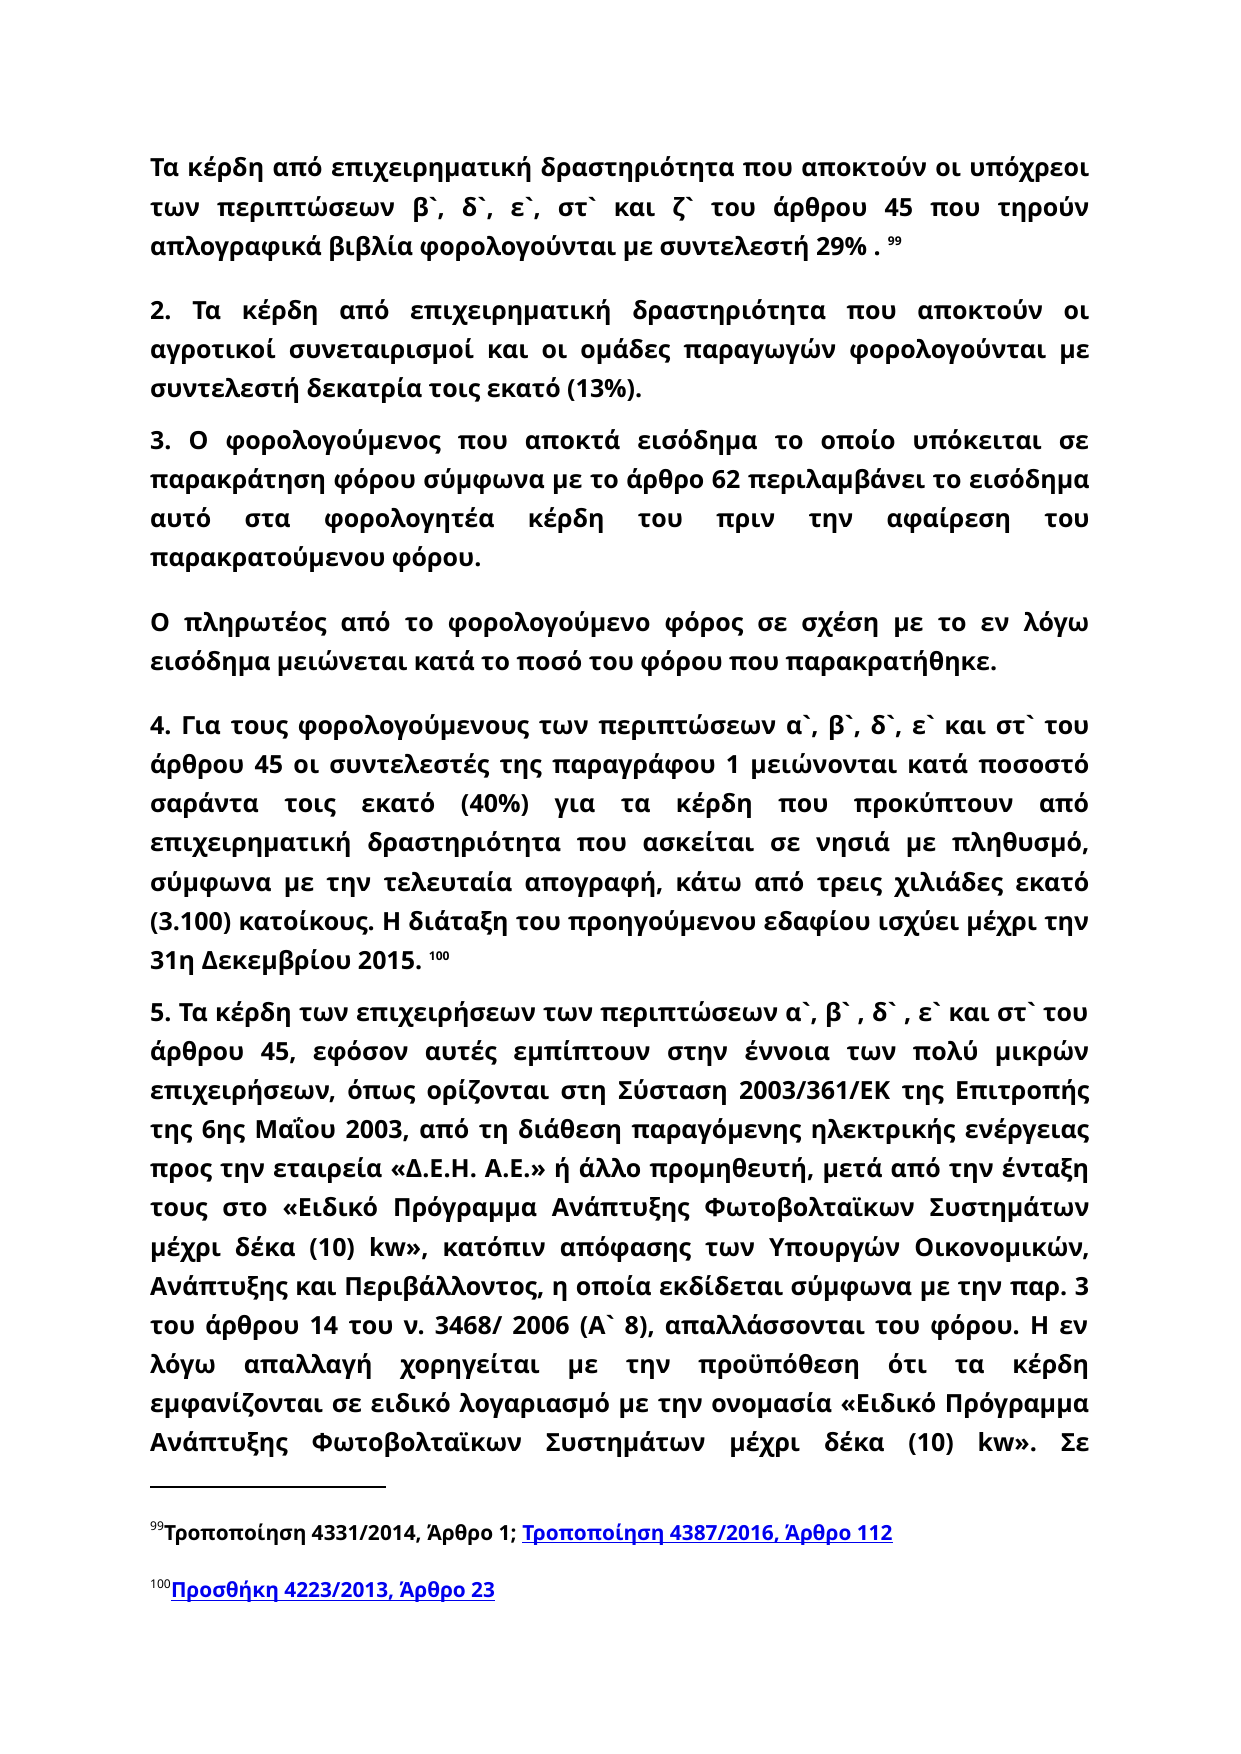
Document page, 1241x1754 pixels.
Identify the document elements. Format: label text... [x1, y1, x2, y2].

text Τα κέρδη από επιχειρηματική δραστηριότητα που αποκτούν οι υπόχρεοι των περιπτώσεων β`, δ`, ε`, στ` και ζ` του άρθρου 45 που τηρούν απλογραφικά βιβλία φορολογούνται με συντελεστή 29% . [150, 150, 1090, 262]
text 4. Για τους φορολογούμενους των περιπτώσεων α`, β`, δ`, ε` και στ` του άρθρου 45 οι συντελεστές της παραγράφου 1 μειώνονται κατά ποσοστό σαράντα τοις εκατό (40%) για τα κέρδη που προκύπτουν από επιχειρηματική δραστηριότητα που ασκείται σε νησιά με πληθυσμό, σύμφωνα με την τελευταία απογραφή, κάτω από τρεις χιλιάδες εκατό (3.100) κατοίκους. Η διάταξη του προηγούμενου εδαφίου ισχύει μέχρι την 31η Δεκεμβρίου 2015. [150, 707, 1090, 977]
text 3. Ο φορολογούμενος που αποκτά εισόδημα το οποίο υπόκειται σε παρακράτηση φόρου σύμφωνα με το άρθρο 62 περιλαμβάνει το εισόδημα αυτό στα φορολογητέα κέρδη του πριν την αφαίρεση του παρακρατούμενου φόρου. [150, 422, 1090, 574]
text Προσθήκη 4223/2013, Άρθρο 23 [150, 1576, 1090, 1604]
text 2. Τα κέρδη από επιχειρηματική δραστηριότητα που αποκτούν οι αγροτικοί συνεταιρισμοί και οι ομάδες παραγωγών φορολογούνται με συντελεστή δεκατρία τοις εκατό (13%). [150, 292, 1090, 405]
text Ο πληρωτέος από το φορολογούμενο φόρος σε σχέση με το εν λόγω εισόδημα μειώνεται κατά το ποσό του φόρου που παρακρατήθηκε. [150, 604, 1090, 677]
text Τροποποίηση 4331/2014, Άρθρο 1; Τροποποίηση 4387/2016, Άρθρο 112 [150, 1518, 1090, 1546]
text 5. Τα κέρδη των επιχειρήσεων των περιπτώσεων α`, β` , δ` , ε` και στ` του άρθρου 45, εφόσον αυτές εμπίπτουν στην έννοια των πολύ μικρών επιχειρήσεων, όπως ορίζονται στη Σύσταση 2003/361/ΕΚ της Επιτροπής της 6ης Μαΐου 2003, από τη διάθεση παραγόμενης ηλεκτρικής ενέργειας προς την εταιρεία «Δ.Ε.Η. Α.Ε.» ή άλλο προμηθευτή, μετά από την ένταξη τους στο «Ειδικό Πρόγραμμα Ανάπτυξης Φωτοβολταϊκων Συστημάτων μέχρι δέκα (10) kw», κατόπιν απόφασης των Υπουργών Οικονομικών, Ανάπτυξης και Περιβάλλοντος, η οποία εκδίδεται σύμφωνα με την παρ. 3 του άρθρου 14 του ν. 3468/ 2006 (Α` 8), απαλλάσσονται του φόρου. Η εν λόγω απαλλαγή χορηγείται με την προϋπόθεση ότι τα κέρδη εμφανίζονται σε ειδικό λογαριασμό με την ονομασία «Ειδικό Πρόγραμμα Ανάπτυξης Φωτοβολταϊκων Συστημάτων μέχρι δέκα (10) kw». Σε [150, 994, 1090, 1459]
